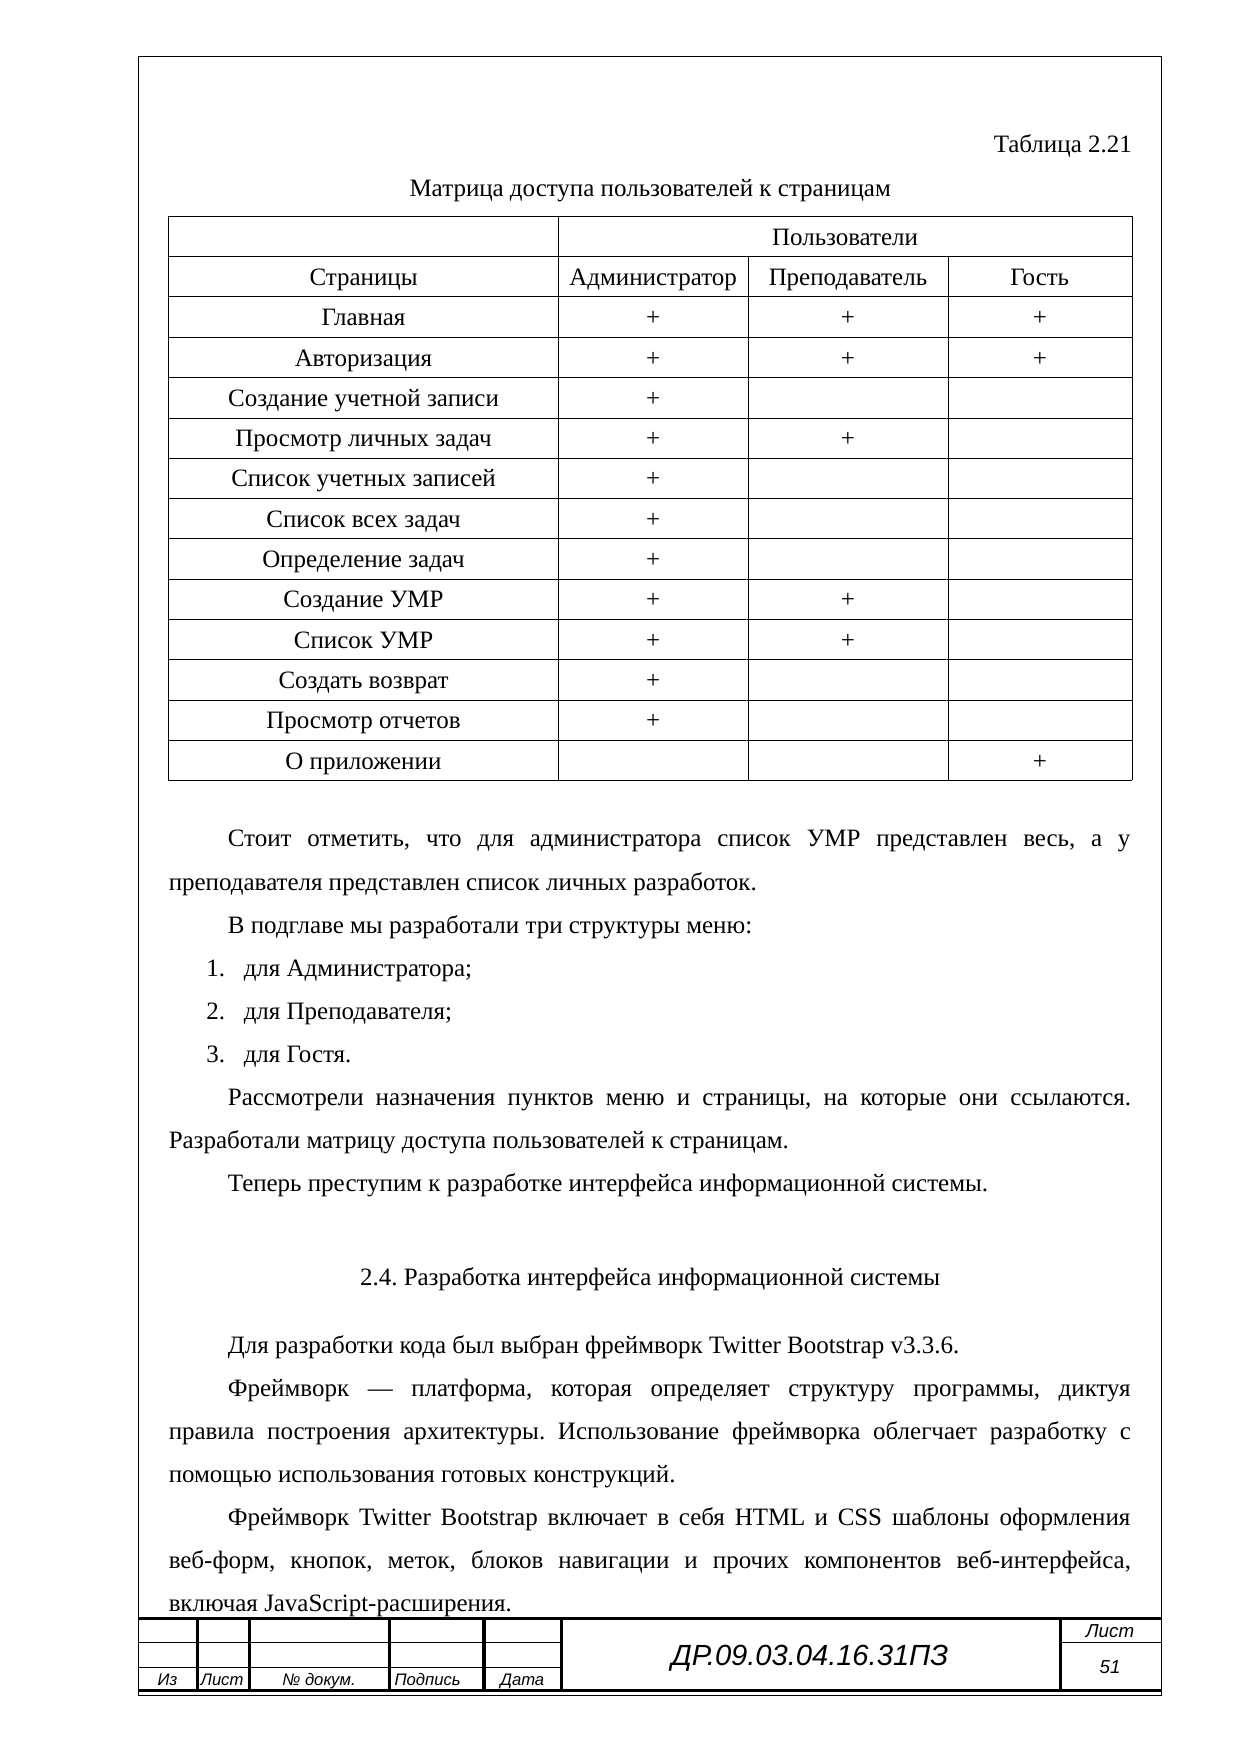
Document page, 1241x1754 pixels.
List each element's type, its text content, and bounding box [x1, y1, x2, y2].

table_cell [949, 419, 1132, 458]
table_cell [749, 459, 948, 498]
table_cell Просмотр личных задач [169, 419, 558, 458]
table_cell [949, 378, 1132, 417]
table_cell [949, 499, 1132, 538]
table_cell [949, 539, 1132, 579]
table_cell + [559, 620, 748, 659]
table_cell [749, 701, 948, 740]
table_cell [949, 459, 1132, 498]
text Стоит отметить, что для администратора список УМР представлен весь, а у преподавателя представлен список личных разработок. [168, 823, 1132, 895]
table_cell + [749, 419, 948, 458]
table_cell [949, 580, 1132, 619]
list для Преподавателя; [206, 996, 1132, 1025]
table_cell О приложении [169, 741, 558, 780]
table_cell + [559, 459, 748, 498]
table_cell [949, 660, 1132, 699]
table_header [169, 217, 558, 256]
table_cell + [949, 297, 1132, 337]
table_cell + [559, 701, 748, 740]
table_header Пользователи [559, 217, 1132, 256]
table_cell + [559, 419, 748, 458]
table_cell [559, 741, 748, 780]
text Для разработки кода был выбран фреймворк Twitter Bootstrap v3.3.6. [168, 1330, 1132, 1358]
text В подглаве мы разработали три структуры меню: [168, 910, 1132, 938]
table_cell Определение задач [169, 539, 558, 579]
text Матрица доступа пользователей к страницам [168, 173, 1132, 201]
table_cell + [559, 297, 748, 337]
table_cell Создать возврат [169, 660, 558, 699]
table_cell [949, 701, 1132, 740]
table_cell + [749, 620, 948, 659]
table_cell Страницы [169, 257, 558, 296]
table_cell + [749, 297, 948, 337]
table_cell + [559, 539, 748, 579]
text Таблица 2.21 [168, 129, 1132, 158]
table_cell + [949, 338, 1132, 377]
table_cell + [559, 338, 748, 377]
table_cell Гость [949, 257, 1132, 296]
text Рассмотрели назначения пунктов меню и страницы, на которые они ссылаются. Разработали матрицу доступа пользователей к страницам. [168, 1082, 1132, 1154]
table_cell [949, 620, 1132, 659]
table_cell [749, 539, 948, 579]
table_cell Создание учетной записи [169, 378, 558, 417]
list для Гостя. [206, 1039, 1132, 1068]
table_cell Авторизация [169, 338, 558, 377]
table_cell + [749, 580, 948, 619]
list для Администратора; [206, 953, 1132, 982]
subtitle 2.4. Разработка интерфейса информационной системы [168, 1262, 1132, 1291]
table_cell [749, 378, 948, 417]
text Теперь преступим к разработке интерфейса информационной системы. [168, 1168, 1132, 1197]
table_cell Просмотр отчетов [169, 701, 558, 740]
table_cell [749, 741, 948, 780]
table_cell [749, 499, 948, 538]
table_cell Список учетных записей [169, 459, 558, 498]
table_cell + [949, 741, 1132, 780]
text Фреймворк — платформа, которая определяет структуру программы, диктуя правила построения архитектуры. Использование фреймворка облегчает разработку с помощью использования готовых конструкций. [168, 1373, 1132, 1488]
table_cell [749, 660, 948, 699]
table_cell Создание УМР [169, 580, 558, 619]
table_cell Главная [169, 297, 558, 337]
table_cell + [559, 499, 748, 538]
table_cell Администратор [559, 257, 748, 296]
table_cell + [749, 338, 948, 377]
table_cell Список УМР [169, 620, 558, 659]
table_cell + [559, 660, 748, 699]
table_cell Преподаватель [749, 257, 948, 296]
text Фреймворк Twitter Bootstrap включает в себя HTML и CSS шаблоны оформления веб-форм, кнопок, меток, блоков навигации и прочих компонентов веб-интерфейса, включая JavaScript-расширения. [168, 1502, 1132, 1617]
table_cell + [559, 580, 748, 619]
table_cell Список всех задач [169, 499, 558, 538]
table_cell + [559, 378, 748, 417]
